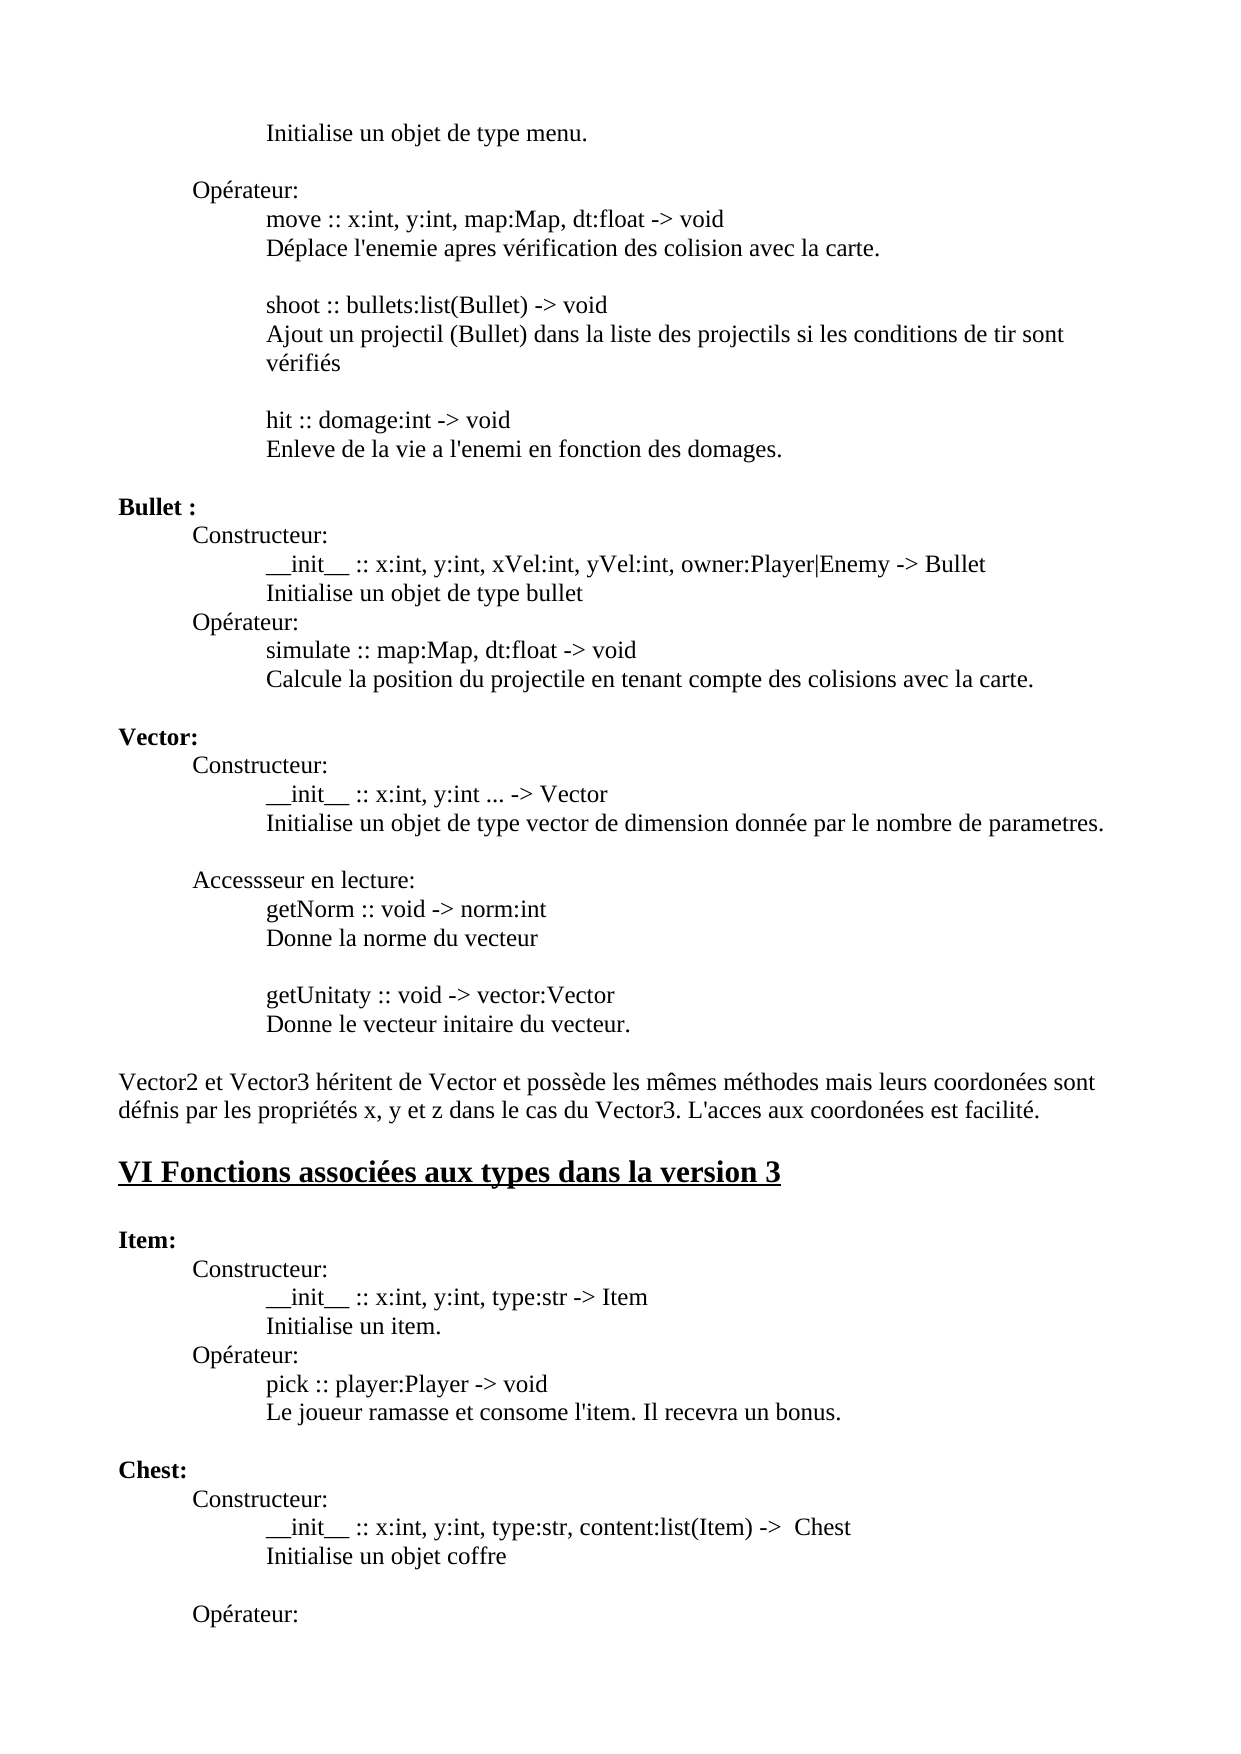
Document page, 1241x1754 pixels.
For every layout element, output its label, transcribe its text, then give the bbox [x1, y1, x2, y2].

text Accessseur en lecture: [118, 866, 1122, 894]
text Donne la norme du vecteur [118, 923, 1122, 952]
text move :: x:int, y:int, map:Map, dt:float -> void [118, 204, 1122, 233]
text Opérateur: [118, 607, 1122, 636]
text pick :: player:Player -> void [118, 1369, 1122, 1397]
text Opérateur: [118, 1599, 1122, 1627]
text __init__ :: x:int, y:int, type:str, content:list(Item) -> Chest [118, 1512, 1122, 1541]
text Initialise un objet coffre [118, 1541, 1122, 1570]
text getUnitaty :: void -> vector:Vector [118, 981, 1122, 1009]
text shoot :: bullets:list(Bullet) -> void [118, 291, 1122, 319]
text Donne le vecteur initaire du vecteur. [118, 1009, 1122, 1038]
text Bullet : [118, 492, 1122, 521]
text Initialise un item. [118, 1311, 1122, 1340]
text Constructeur: [118, 1254, 1122, 1282]
text __init__ :: x:int, y:int, type:str -> Item [118, 1282, 1122, 1311]
text VI Fonctions associées aux types dans la version 3 [118, 1153, 1122, 1189]
text Initialise un objet de type menu. [118, 118, 1122, 147]
text Déplace l'enemie apres vérification des colision avec la carte. [118, 233, 1122, 262]
text Chest: [118, 1455, 1122, 1484]
text Opérateur: [118, 176, 1122, 204]
text Constructeur: [118, 521, 1122, 549]
text Opérateur: [118, 1340, 1122, 1369]
text Calcule la position du projectile en tenant compte des colisions avec la carte. [118, 664, 1122, 693]
text Initialise un objet de type bullet [118, 578, 1122, 607]
text hit :: domage:int -> void [118, 406, 1122, 434]
text Le joueur ramasse et consome l'item. Il recevra un bonus. [118, 1397, 1122, 1426]
text Constructeur: [118, 1484, 1122, 1512]
text Vector2 et Vector3 héritent de Vector et possède les mêmes méthodes mais leurs coordonées sont défnis par les propriétés x, y et z dans le cas du Vector3. L'acces aux coordonées est facilité. [118, 1067, 1122, 1124]
text __init__ :: x:int, y:int, xVel:int, yVel:int, owner:Player|Enemy -> Bullet [118, 549, 1122, 578]
text simulate :: map:Map, dt:float -> void [118, 636, 1122, 664]
text Item: [118, 1225, 1122, 1254]
text Enleve de la vie a l'enemi en fonction des domages. [118, 434, 1122, 463]
text __init__ :: x:int, y:int ... -> Vector [118, 779, 1122, 808]
text Initialise un objet de type vector de dimension donnée par le nombre de parametres. [118, 808, 1122, 837]
text Ajout un projectil (Bullet) dans la liste des projectils si les conditions de tir sont vérifiés [118, 319, 1122, 377]
text Vector: [118, 722, 1122, 751]
text Constructeur: [118, 751, 1122, 779]
text getNorm :: void -> norm:int [118, 894, 1122, 923]
